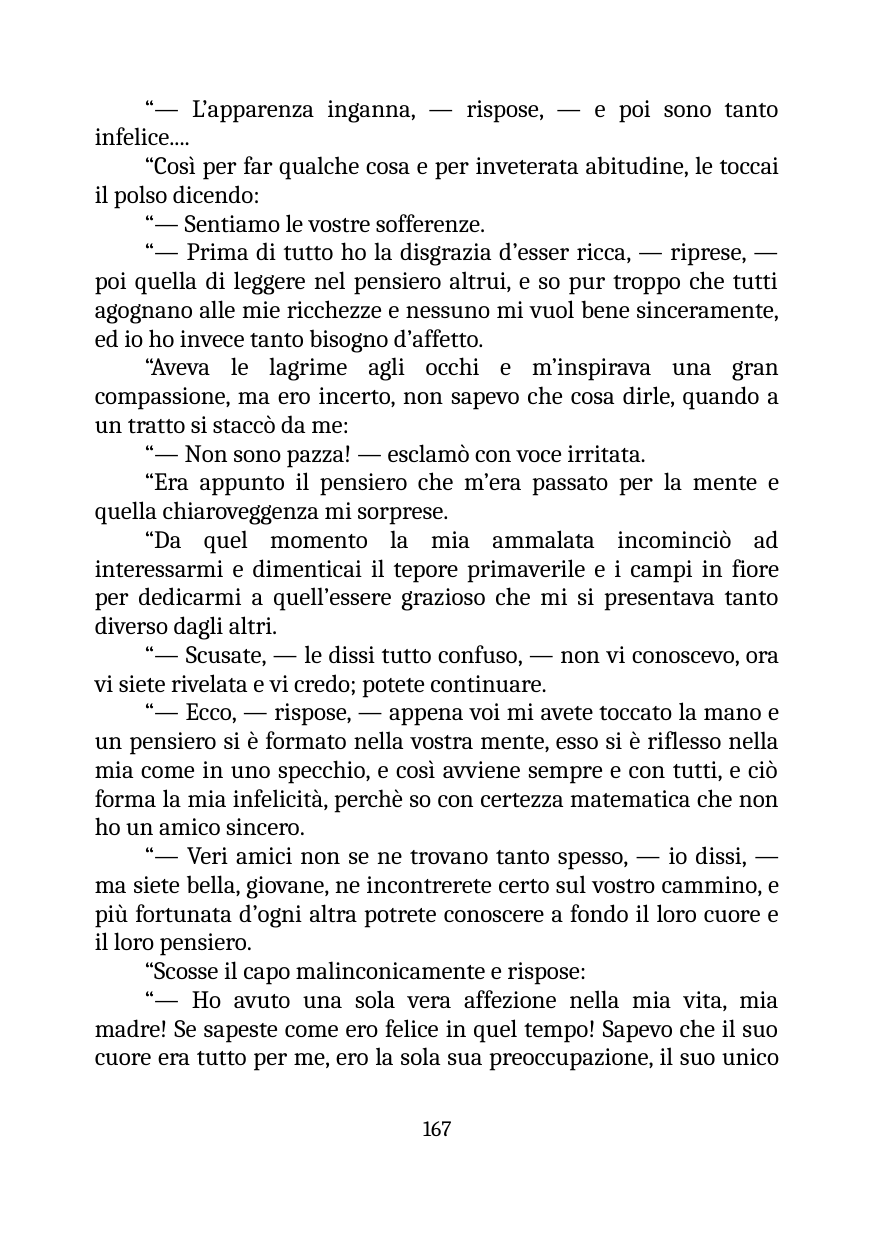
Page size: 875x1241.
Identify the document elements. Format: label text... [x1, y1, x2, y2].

text “— Ho avuto una sola vera affezione nella mia vita, mia madre! Se sapeste come ero felice in quel tempo! Sapevo che il suo cuore era tutto per me, ero la sola sua preoccupazione, il suo unico [94, 986, 779, 1072]
text “Da quel momento la mia ammalata incominciò ad interessarmi e dimenticai il tepore primaverile e i campi in fiore per dedicarmi a quell’essere grazioso che mi si presentava tanto diverso dagli altri. [94, 526, 779, 641]
text “— Veri amici non se ne trovano tanto spesso, — io dissi, — ma siete bella, giovane, ne incontrerete certo sul vostro cammino, e più fortunata d’ogni altra potrete conoscere a fondo il loro cuore e il loro pensiero. [94, 842, 779, 957]
text “— Sentiamo le vostre sofferenze. [94, 209, 779, 238]
text “— Prima di tutto ho la disgrazia d’esser ricca, — riprese, — poi quella di leggere nel pensiero altrui, e so pur troppo che tutti agognano alle mie ricchezze e nessuno mi vuol bene sinceramente, ed io ho invece tanto bisogno d’affetto. [94, 238, 779, 353]
text “— Non sono pazza! — esclamò con voce irritata. [94, 439, 779, 468]
text “Così per far qualche cosa e per inveterata abitudine, le toccai il polso dicendo: [94, 152, 779, 209]
text “— L’apparenza inganna, — rispose, — e poi sono tanto infelice.... [94, 94, 779, 152]
text “Scosse il capo malinconicamente e rispose: [94, 957, 779, 986]
text “— Scusate, — le dissi tutto confuso, — non vi conoscevo, ora vi siete rivelata e vi credo; potete continuare. [94, 641, 779, 698]
text “Era appunto il pensiero che m’era passato per la mente e quella chiaroveggenza mi sorprese. [94, 468, 779, 526]
text “— Ecco, — rispose, — appena voi mi avete toccato la mano e un pensiero si è formato nella vostra mente, esso si è riflesso nella mia come in uno specchio, e così avviene sempre e con tutti, e ciò forma la mia infelicità, perchè so con certezza matematica che non ho un amico sincero. [94, 698, 779, 842]
text “Aveva le lagrime agli occhi e m’inspirava una gran compassione, ma ero incerto, non sapevo che cosa dirle, quando a un tratto si staccò da me: [94, 353, 779, 439]
